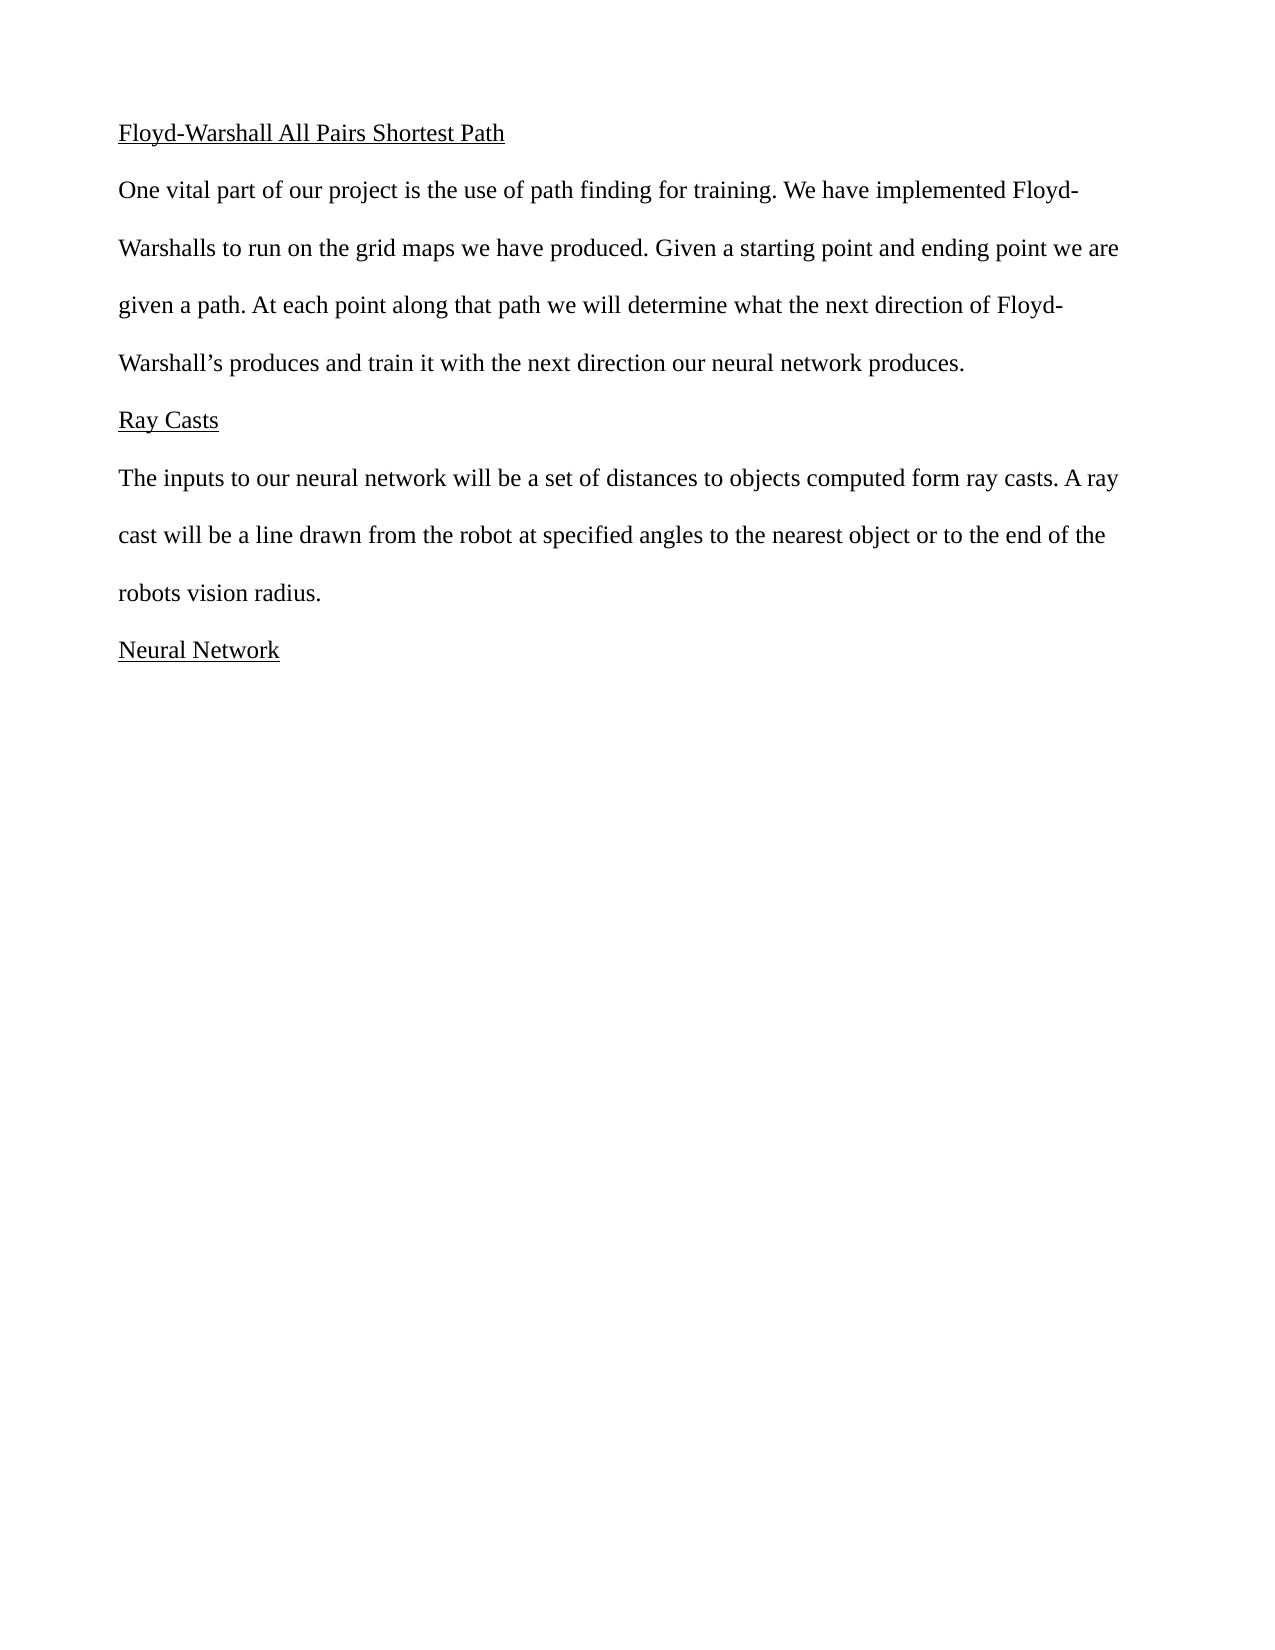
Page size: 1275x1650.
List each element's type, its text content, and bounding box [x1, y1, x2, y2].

text The inputs to our neural network will be a set of distances to objects computed form ray casts. A ray cast will be a line drawn from the robot at specified angles to the nearest object or to the end of the robots vision radius. [118, 463, 1157, 607]
text One vital part of our project is the use of path finding for training. We have implemented Floyd-Warshalls to run on the grid maps we have produced. Given a starting point and ending point we are given a path. At each point along that path we will determine what the next direction of Floyd-Warshall’s produces and train it with the next direction our neural network produces. [118, 176, 1157, 377]
text Ray Casts [118, 406, 1157, 434]
text Floyd-Warshall All Pairs Shortest Path [118, 118, 1157, 147]
text Neural Network [118, 636, 1157, 664]
